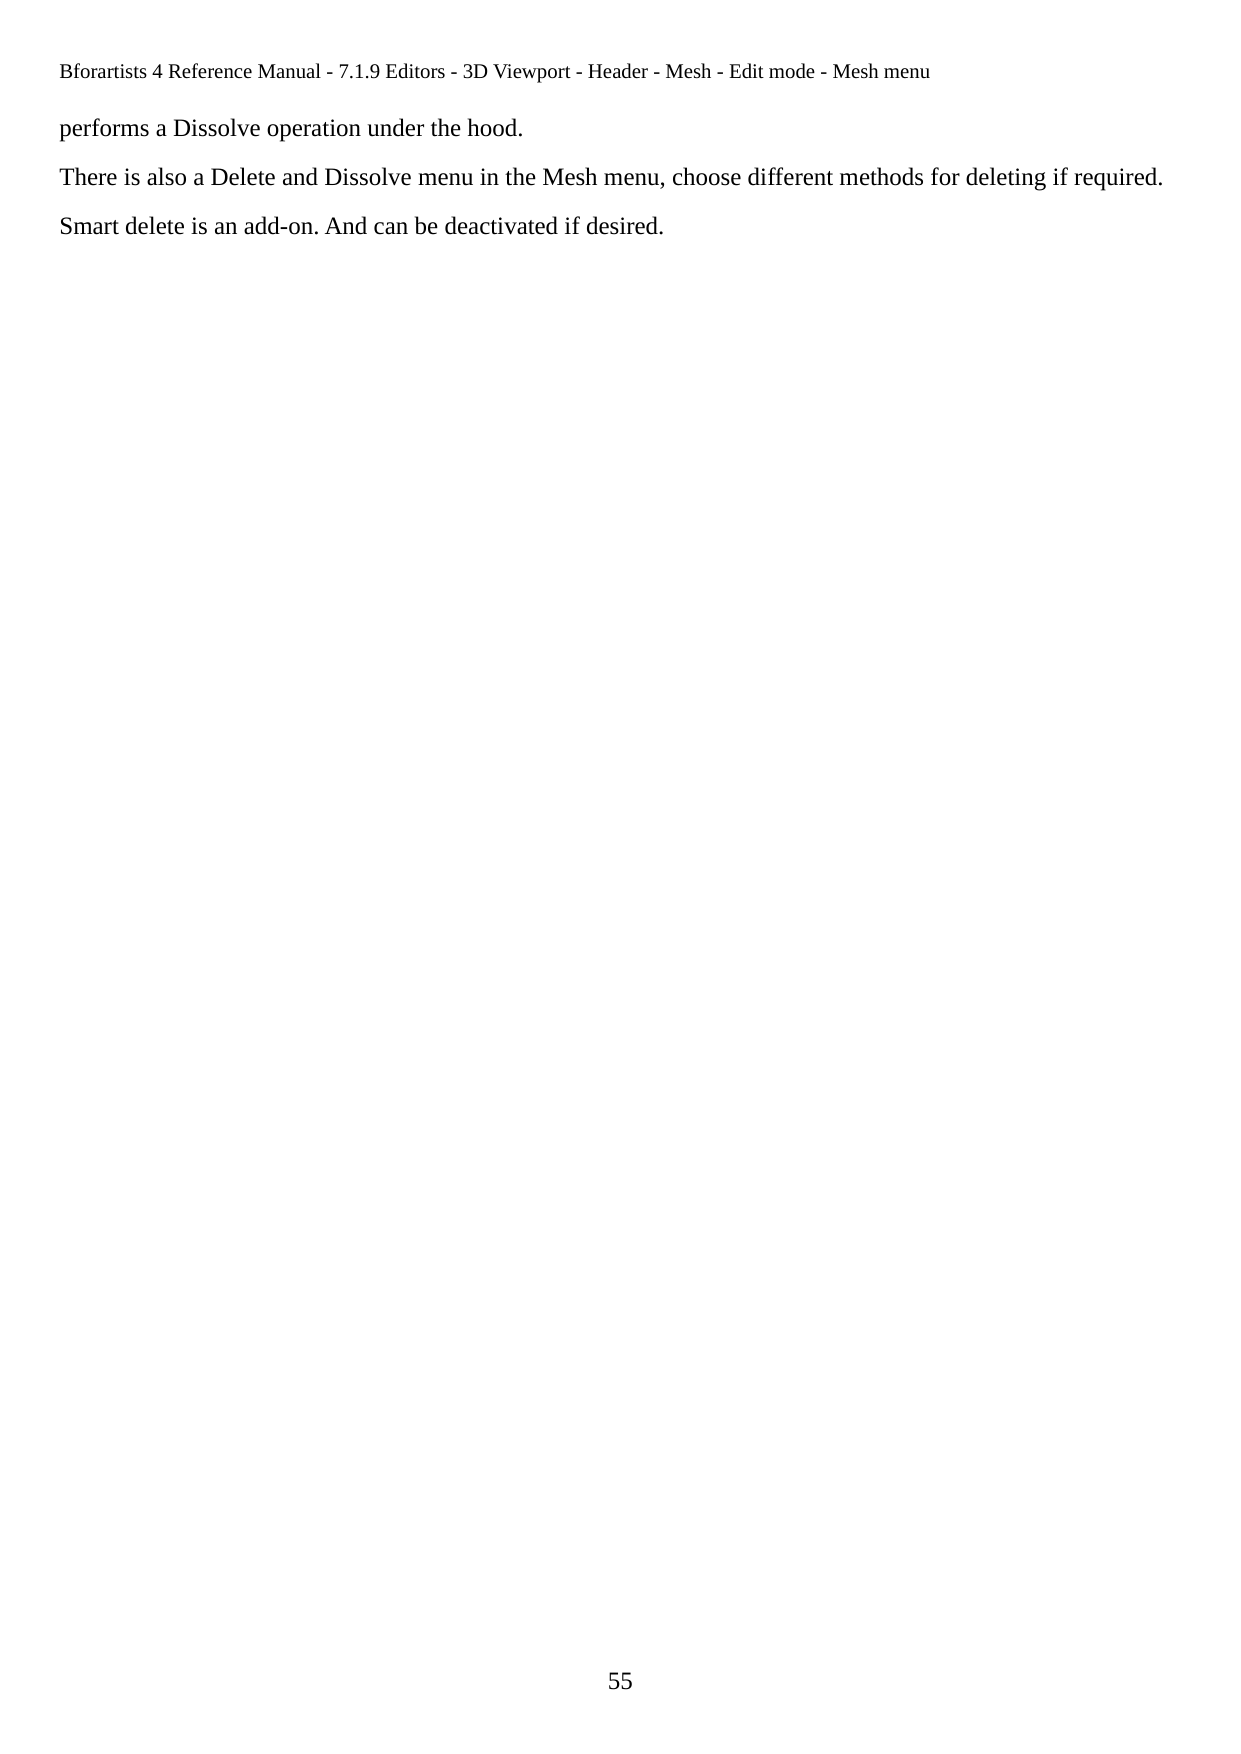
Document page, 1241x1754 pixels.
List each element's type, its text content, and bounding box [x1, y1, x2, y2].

text performs a Dissolve operation under the hood. [59, 113, 1181, 141]
text Smart delete is an add-on. And can be deactivated if desired. [59, 211, 1181, 239]
text There is also a Delete and Dissolve menu in the Mesh menu, choose different methods for deleting if required. [59, 162, 1181, 190]
